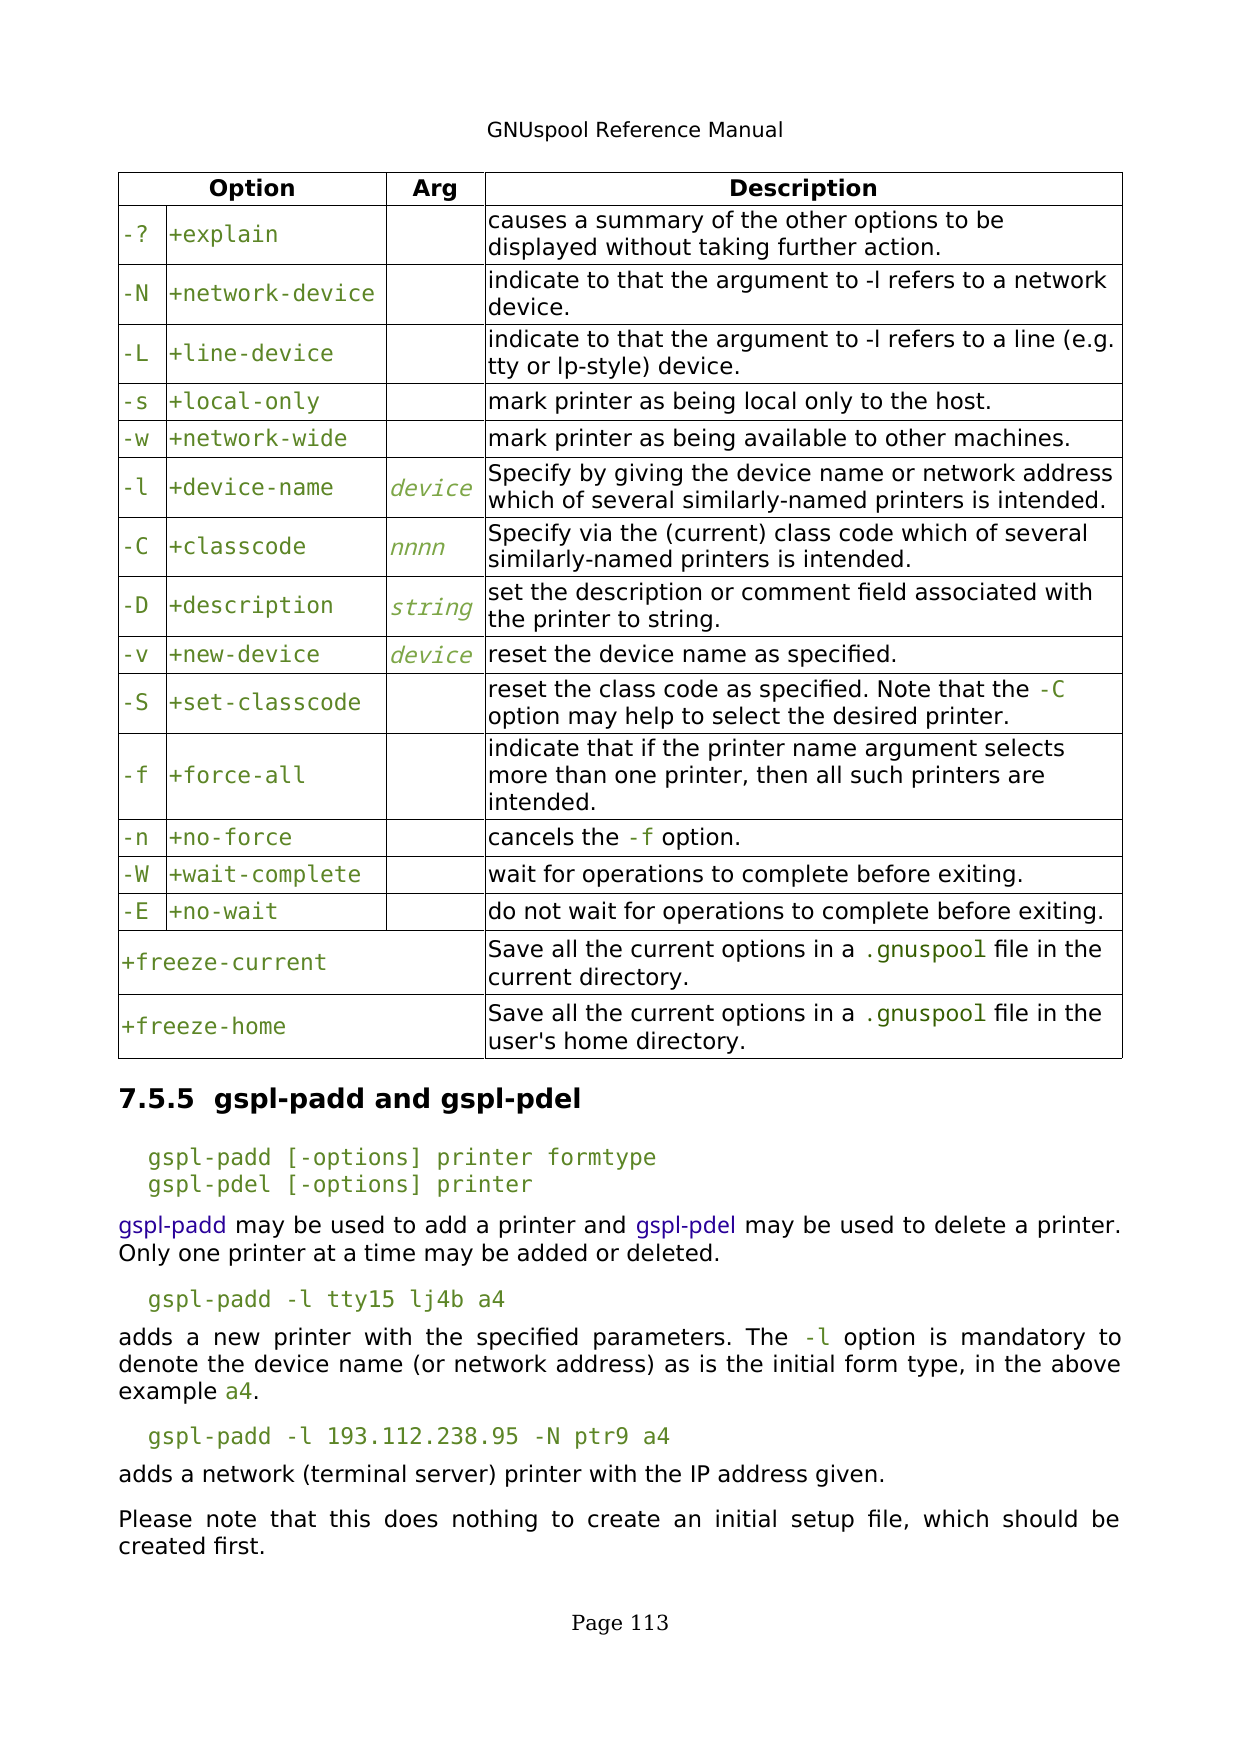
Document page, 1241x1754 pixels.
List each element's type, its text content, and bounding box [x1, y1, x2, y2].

table_cell Specify by giving the device name or network address which of several similarly-named printers is intended. [486, 458, 1122, 517]
table_cell -n [119, 820, 166, 856]
table_cell indicate that if the printer name argument selects more than one printer, then all such printers are intended. [486, 734, 1122, 819]
table_cell Specify via the (current) class code which of several similarly-named printers is intended. [486, 518, 1122, 576]
table_cell +freeze-home [119, 995, 484, 1058]
table_cell +network-device [167, 265, 386, 324]
table_cell causes a summary of the other options to be displayed without taking further action. [486, 206, 1122, 264]
table_header Arg [387, 173, 484, 205]
table_cell +description [167, 577, 386, 636]
text gspl-padd may be used to add a printer and gspl-pdel may be used to delete a printer. Only one printer at a time may be added or deleted. [118, 1209, 1122, 1267]
table_cell [387, 894, 484, 930]
table_cell -l [119, 458, 166, 517]
table_cell +device-name [167, 458, 386, 517]
table_cell indicate to that the argument to -l refers to a line (e.g. tty or lp-style) device. [486, 325, 1122, 383]
table_cell mark printer as being local only to the host. [486, 384, 1122, 420]
table_cell string [387, 577, 484, 636]
table_cell [387, 384, 484, 420]
text adds a network (terminal server) printer with the IP address given. [118, 1461, 1122, 1488]
table_cell +set-classcode [167, 674, 386, 733]
table_cell do not wait for operations to complete before exiting. [486, 894, 1122, 930]
table_cell -N [119, 265, 166, 324]
table_cell device [387, 458, 484, 517]
table_cell cancels the -f option. [486, 820, 1122, 856]
table_cell [387, 206, 484, 264]
table_cell -? [119, 206, 166, 264]
table_cell mark printer as being available to other machines. [486, 421, 1122, 457]
table_cell Save all the current options in a .gnuspool file in the user's home directory. [486, 995, 1122, 1058]
table_cell wait for operations to complete before exiting. [486, 857, 1122, 893]
table_cell indicate to that the argument to -l refers to a network device. [486, 265, 1122, 324]
table_cell [387, 265, 484, 324]
table_cell +local-only [167, 384, 386, 420]
table_cell +no-wait [167, 894, 386, 930]
table_cell +force-all [167, 734, 386, 819]
text adds a new printer with the specified parameters. The -l option is mandatory to denote the device name (or network address) as is the initial form type, in the above example a4. [118, 1324, 1122, 1404]
table_cell +new-device [167, 637, 386, 673]
table_cell set the description or comment field associated with the printer to string. [486, 577, 1122, 636]
table_cell [387, 820, 484, 856]
text gspl-padd -l tty15 lj4b a4 [148, 1286, 1122, 1312]
table_cell device [387, 637, 484, 673]
table_cell +freeze-current [119, 931, 484, 994]
table_cell [387, 734, 484, 819]
table_cell -D [119, 577, 166, 636]
table_cell reset the device name as specified. [486, 637, 1122, 673]
table_cell -s [119, 384, 166, 420]
table_cell -S [119, 674, 166, 733]
table_cell -L [119, 325, 166, 383]
table_cell [387, 421, 484, 457]
table_header Option [119, 173, 386, 205]
table_cell -v [119, 637, 166, 673]
table_cell nnnn [387, 518, 484, 576]
table_cell [387, 674, 484, 733]
table_cell -W [119, 857, 166, 893]
text gspl-padd [-options] printer formtype [148, 1144, 1122, 1171]
table_cell +line-device [167, 325, 386, 383]
table_cell +wait-complete [167, 857, 386, 893]
table_cell +classcode [167, 518, 386, 576]
table_cell -w [119, 421, 166, 457]
table_cell [387, 325, 484, 383]
table_cell Save all the current options in a .gnuspool file in the current directory. [486, 931, 1122, 994]
table_cell +no-force [167, 820, 386, 856]
table_header Description [486, 173, 1122, 205]
table_cell [387, 857, 484, 893]
table_cell -f [119, 734, 166, 819]
table_cell reset the class code as specified. Note that the -C option may help to select the desired printer. [486, 674, 1122, 733]
text Please note that this does nothing to create an initial setup file, which should be created first. [118, 1507, 1122, 1560]
table_cell +explain [167, 206, 386, 264]
table_cell -E [119, 894, 166, 930]
text gspl-padd -l 193.112.238.95 -N ptr9 a4 [148, 1423, 1122, 1450]
text gspl-pdel [-options] printer [148, 1171, 1122, 1198]
table_cell -C [119, 518, 166, 576]
table_cell +network-wide [167, 421, 386, 457]
subtitle gspl-padd and gspl-pdel [118, 1083, 1122, 1114]
